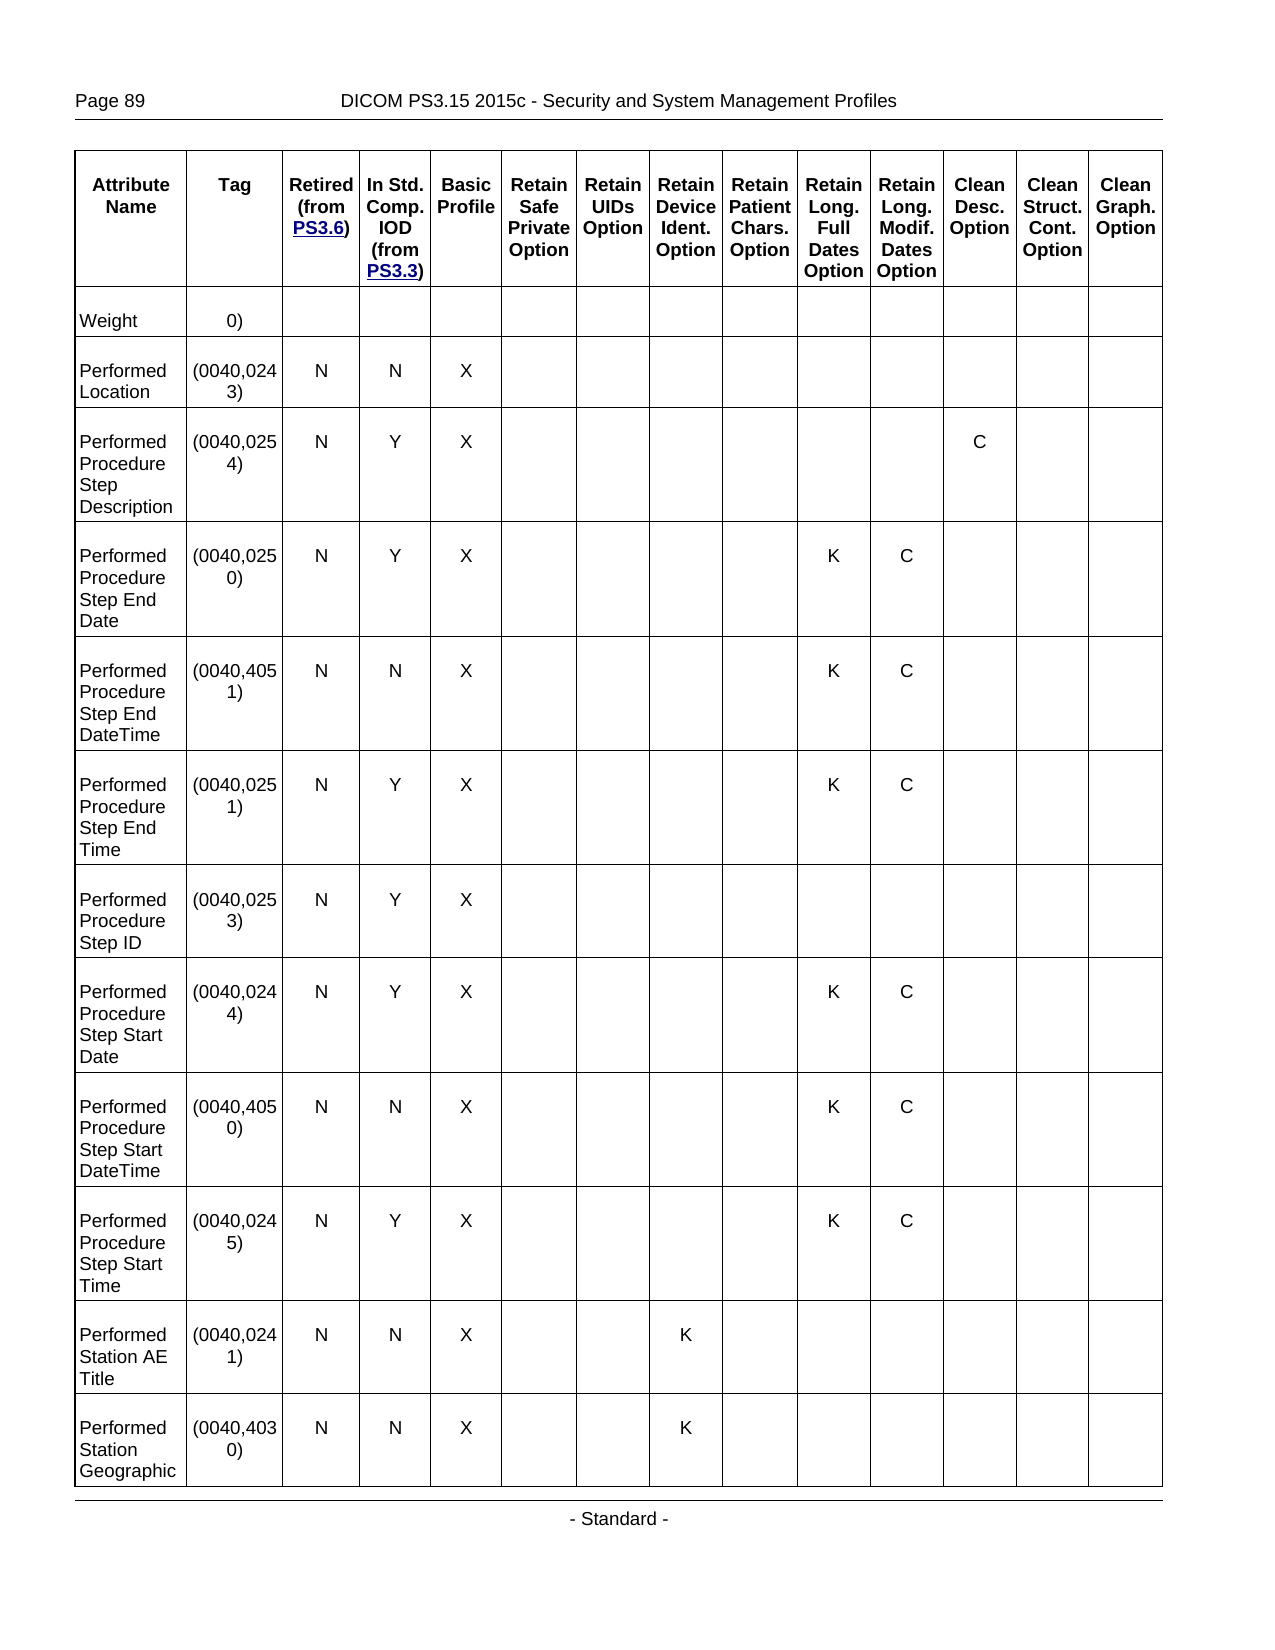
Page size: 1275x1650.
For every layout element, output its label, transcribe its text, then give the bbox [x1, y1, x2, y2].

table_cell C [944, 408, 1016, 521]
table_cell [577, 337, 649, 407]
table_cell [1017, 751, 1088, 864]
table_cell [723, 287, 797, 336]
table_header Tag [187, 151, 282, 286]
table_header Retain Device Ident. Option [650, 151, 722, 286]
table_cell [577, 958, 649, 1072]
table_cell [1089, 337, 1162, 407]
table_cell [944, 865, 1016, 957]
table_cell (0040,0251) [187, 751, 282, 864]
table_cell K [798, 958, 870, 1072]
table_cell [723, 751, 797, 864]
table_cell (0040,0254) [187, 408, 282, 521]
table_header Clean Graph. Option [1089, 151, 1162, 286]
table_cell Y [360, 1187, 430, 1300]
table_cell [650, 287, 722, 336]
table_cell N [283, 1301, 359, 1393]
table_header Basic Profile [431, 151, 501, 286]
table_cell (0040,4030) [187, 1394, 282, 1486]
table_cell [871, 287, 943, 336]
table_cell [871, 1301, 943, 1393]
table_cell [723, 637, 797, 750]
table_cell [723, 1394, 797, 1486]
table_cell [798, 1394, 870, 1486]
table_cell [577, 1301, 649, 1393]
table_cell N [283, 522, 359, 636]
table_cell X [431, 865, 501, 957]
table_cell X [431, 1301, 501, 1393]
table_cell [1089, 637, 1162, 750]
table_cell [502, 1073, 576, 1186]
table_cell Performed Procedure Step Start Date [76, 958, 186, 1072]
table_cell X [431, 1073, 501, 1186]
table_cell N [360, 1394, 430, 1486]
table_cell X [431, 408, 501, 521]
table_cell [1089, 522, 1162, 636]
table_cell Performed Procedure Step End DateTime [76, 637, 186, 750]
table_cell C [871, 1187, 943, 1300]
table_cell [1017, 522, 1088, 636]
table_cell [1017, 637, 1088, 750]
table_cell [577, 287, 649, 336]
table_cell [1017, 865, 1088, 957]
table_cell [1089, 958, 1162, 1072]
table_cell [798, 337, 870, 407]
table_header Retain Patient Chars. Option [723, 151, 797, 286]
table_cell N [360, 1073, 430, 1186]
table_cell N [283, 408, 359, 521]
table_cell [650, 408, 722, 521]
table_cell X [431, 1394, 501, 1486]
table_cell Weight [76, 287, 186, 336]
table_cell K [798, 1073, 870, 1186]
table_cell [1017, 337, 1088, 407]
table_cell [502, 522, 576, 636]
table_cell Performed Location [76, 337, 186, 407]
table_cell [502, 287, 576, 336]
table_cell [871, 408, 943, 521]
table_cell [650, 751, 722, 864]
table_cell [650, 1073, 722, 1186]
table_cell [650, 522, 722, 636]
table_cell C [871, 751, 943, 864]
table_cell X [431, 337, 501, 407]
table_cell [723, 522, 797, 636]
table_cell [1017, 1187, 1088, 1300]
table_cell [577, 751, 649, 864]
table_cell [1089, 1073, 1162, 1186]
table_cell [502, 1394, 576, 1486]
table_cell [502, 1187, 576, 1300]
table_cell Performed Procedure Step Description [76, 408, 186, 521]
table_cell K [798, 637, 870, 750]
table_cell [577, 637, 649, 750]
table_cell [723, 958, 797, 1072]
table_cell N [360, 637, 430, 750]
table_cell [1089, 865, 1162, 957]
table_cell [723, 1187, 797, 1300]
table_cell Y [360, 751, 430, 864]
table_header Retain Long. Modif. Dates Option [871, 151, 943, 286]
table_cell (0040,0250) [187, 522, 282, 636]
table_cell K [650, 1394, 722, 1486]
table_cell (0040,0244) [187, 958, 282, 1072]
table_cell [577, 1073, 649, 1186]
table_cell X [431, 958, 501, 1072]
table_cell [723, 1301, 797, 1393]
table_cell [650, 865, 722, 957]
table_cell Performed Procedure Step Start DateTime [76, 1073, 186, 1186]
table_cell [1089, 1301, 1162, 1393]
table_cell [650, 1187, 722, 1300]
table_cell Y [360, 522, 430, 636]
table_cell [1089, 1187, 1162, 1300]
table_cell [502, 751, 576, 864]
table_cell [1017, 1394, 1088, 1486]
table_cell X [431, 751, 501, 864]
table_cell [502, 408, 576, 521]
table_cell [798, 865, 870, 957]
table_cell N [283, 1073, 359, 1186]
table_cell [1089, 408, 1162, 521]
table_cell [1017, 1301, 1088, 1393]
table_cell [431, 287, 501, 336]
table_cell N [283, 958, 359, 1072]
table_header Retain Safe Private Option [502, 151, 576, 286]
table_cell [1017, 287, 1088, 336]
table_cell C [871, 1073, 943, 1186]
table_cell [871, 1394, 943, 1486]
table_cell X [431, 637, 501, 750]
table_cell [871, 865, 943, 957]
table_cell [650, 958, 722, 1072]
table_cell [577, 408, 649, 521]
table_cell X [431, 522, 501, 636]
table_cell [944, 637, 1016, 750]
table_cell [1017, 958, 1088, 1072]
table_cell 0) [187, 287, 282, 336]
table_cell K [798, 751, 870, 864]
table_cell (0040,4051) [187, 637, 282, 750]
table_cell K [650, 1301, 722, 1393]
table_cell [1017, 408, 1088, 521]
table_cell X [431, 1187, 501, 1300]
table_cell K [798, 1187, 870, 1300]
table_cell [502, 337, 576, 407]
table_cell [1089, 287, 1162, 336]
table_cell [1017, 1073, 1088, 1186]
table_cell [577, 522, 649, 636]
table_cell (0040,0243) [187, 337, 282, 407]
table_cell N [283, 337, 359, 407]
table_cell [502, 1301, 576, 1393]
table_cell N [360, 1301, 430, 1393]
table_cell N [283, 751, 359, 864]
table_cell K [798, 522, 870, 636]
table_cell [798, 287, 870, 336]
table_cell Y [360, 958, 430, 1072]
table_cell [871, 337, 943, 407]
table_cell [502, 865, 576, 957]
table_cell [723, 865, 797, 957]
table_cell [650, 337, 722, 407]
table_cell [944, 337, 1016, 407]
table_cell [577, 1187, 649, 1300]
table_header Retired (from PS3.6) [283, 151, 359, 286]
table_cell (0040,0253) [187, 865, 282, 957]
table_cell [798, 408, 870, 521]
table_cell (0040,4050) [187, 1073, 282, 1186]
table_cell N [283, 865, 359, 957]
table_cell [944, 522, 1016, 636]
table_header Retain Long. Full Dates Option [798, 151, 870, 286]
table_cell (0040,0245) [187, 1187, 282, 1300]
table_cell (0040,0241) [187, 1301, 282, 1393]
table_cell [577, 865, 649, 957]
table_cell Y [360, 408, 430, 521]
table_cell [283, 287, 359, 336]
table_cell C [871, 522, 943, 636]
table_cell N [283, 1187, 359, 1300]
table_header In Std. Comp. IOD (from PS3.3) [360, 151, 430, 286]
table_cell Y [360, 865, 430, 957]
table_cell N [283, 637, 359, 750]
table_cell Performed Station Geographic [76, 1394, 186, 1486]
table_cell [723, 1073, 797, 1186]
table_cell [1089, 1394, 1162, 1486]
table_cell [944, 287, 1016, 336]
table_header Clean Struct. Cont. Option [1017, 151, 1088, 286]
table_cell [944, 1301, 1016, 1393]
table_cell [944, 1073, 1016, 1186]
table_header Attribute Name [76, 151, 186, 286]
table_cell [577, 1394, 649, 1486]
table_cell Performed Procedure Step Start Time [76, 1187, 186, 1300]
table_cell [723, 408, 797, 521]
table_cell N [283, 1394, 359, 1486]
table_cell Performed Procedure Step End Time [76, 751, 186, 864]
table_cell [944, 1394, 1016, 1486]
table_header Clean Desc. Option [944, 151, 1016, 286]
table_cell Performed Station AE Title [76, 1301, 186, 1393]
table_cell C [871, 637, 943, 750]
table_cell [798, 1301, 870, 1393]
table_cell [650, 637, 722, 750]
table_cell [723, 337, 797, 407]
table_cell C [871, 958, 943, 1072]
table_header Retain UIDs Option [577, 151, 649, 286]
table_cell [502, 958, 576, 1072]
table_cell [502, 637, 576, 750]
table_cell [1089, 751, 1162, 864]
table_cell Performed Procedure Step ID [76, 865, 186, 957]
table_cell [944, 1187, 1016, 1300]
table_cell [944, 751, 1016, 864]
table_cell Performed Procedure Step End Date [76, 522, 186, 636]
table_cell N [360, 337, 430, 407]
table_cell [944, 958, 1016, 1072]
table_cell [360, 287, 430, 336]
